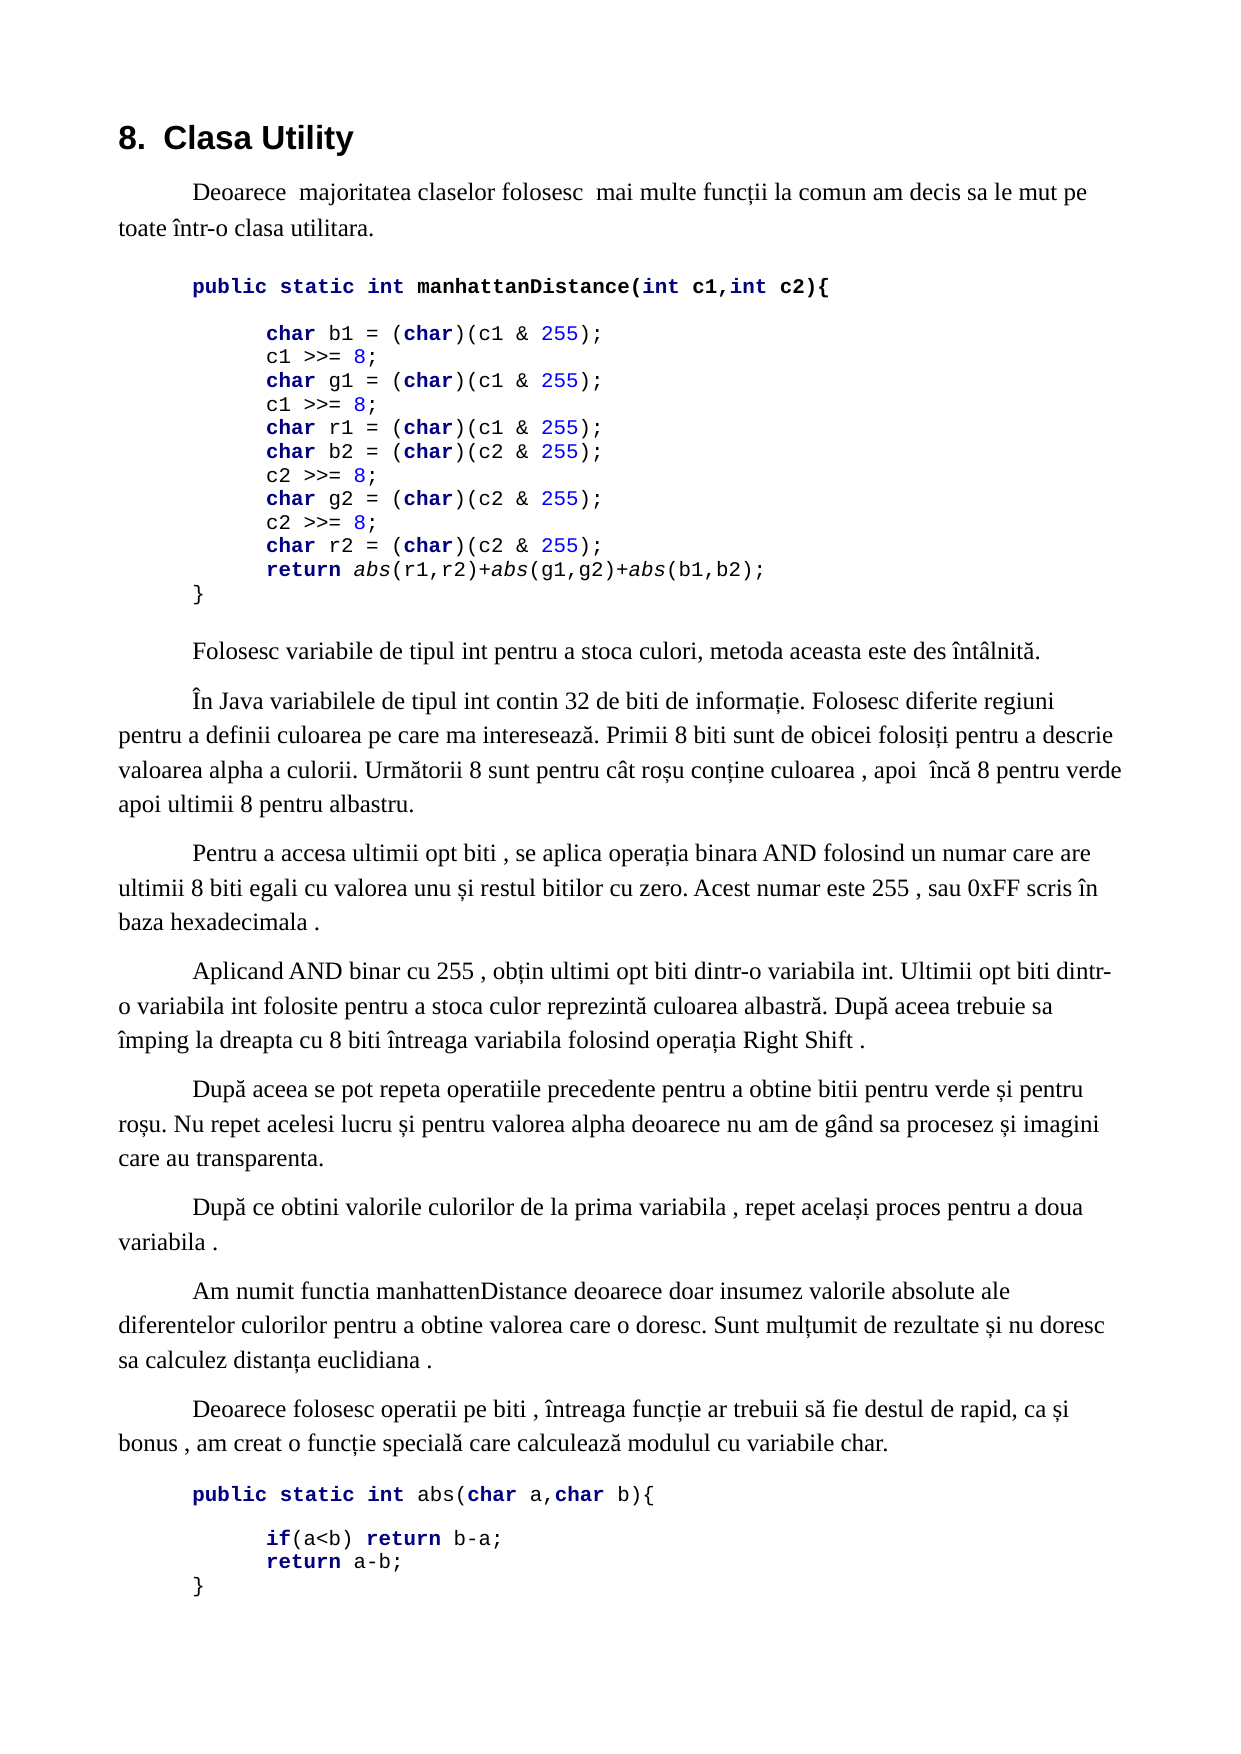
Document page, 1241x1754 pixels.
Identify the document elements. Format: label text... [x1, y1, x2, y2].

text } [118, 583, 1122, 606]
text Deoarece majoritatea claselor folosesc mai multe funcții la comun am decis sa le mut pe toate într-o clasa utilitara. [118, 169, 1122, 242]
text Deoarece folosesc operatii pe biti , întreaga funcție ar trebuii să fie destul de rapid, ca și bonus , am creat o funcție specială care calculează modulul cu variabile char. [118, 1394, 1122, 1457]
text Pentru a accesa ultimii opt biti , se aplica operația binara AND folosind un numar care are ultimii 8 biti egali cu valorea unu și restul bitilor cu zero. Acest numar este 255 , sau 0xFF scris în baza hexadecimala . [118, 838, 1122, 936]
text c1 >>= 8; [118, 394, 1122, 417]
subtitle Clasa Utility [118, 118, 1122, 157]
text c2 >>= 8; [118, 512, 1122, 536]
text return abs(r1,r2)+abs(g1,g2)+abs(b1,b2); [118, 559, 1122, 583]
text } [118, 1575, 1122, 1598]
text char g1 = (char)(c1 & 255); [118, 370, 1122, 394]
text char b2 = (char)(c2 & 255); [118, 441, 1122, 464]
text char g2 = (char)(c2 & 255); [118, 488, 1122, 512]
text În Java variabilele de tipul int contin 32 de biti de informație. Folosesc diferite regiuni pentru a definii culoarea pe care ma interesează. Primii 8 biti sunt de obicei folosiți pentru a descrie valoarea alpha a culorii. Următorii 8 sunt pentru cât roșu conține culoarea , apoi încă 8 pentru verde apoi ultimii 8 pentru albastru. [118, 686, 1122, 818]
text char r2 = (char)(c2 & 255); [118, 536, 1122, 559]
text return a-b; [118, 1551, 1122, 1575]
text După aceea se pot repeta operatiile precedente pentru a obtine bitii pentru verde și pentru roșu. Nu repet acelesi lucru și pentru valorea alpha deoarece nu am de gând sa procesez și imagini care au transparenta. [118, 1074, 1122, 1172]
text c1 >>= 8; [118, 346, 1122, 370]
text public static int manhattanDistance(int c1,int c2){ [118, 262, 1122, 301]
text Aplicand AND binar cu 255 , obțin ultimi opt biti dintr-o variabila int. Ultimii opt biti dintr-o variabila int folosite pentru a stoca culor reprezintă culoarea albastră. După aceea trebuie sa împing la dreapta cu 8 biti întreaga variabila folosind operația Right Shift . [118, 956, 1122, 1054]
text După ce obtini valorile culorilor de la prima variabila , repet același proces pentru a doua variabila . [118, 1192, 1122, 1256]
text public static int abs(char a,char b){ [118, 1478, 1122, 1507]
text if(a<b) return b-a; [118, 1528, 1122, 1551]
text char b1 = (char)(c1 & 255); [118, 323, 1122, 346]
text Folosesc variabile de tipul int pentru a stoca culori, metoda aceasta este des întâlnită. [118, 636, 1122, 666]
text Am numit functia manhattenDistance deoarece doar insumez valorile absolute ale diferentelor culorilor pentru a obtine valorea care o doresc. Sunt mulțumit de rezultate și nu doresc sa calculez distanța euclidiana . [118, 1276, 1122, 1374]
text c2 >>= 8; [118, 464, 1122, 488]
text char r1 = (char)(c1 & 255); [118, 417, 1122, 441]
